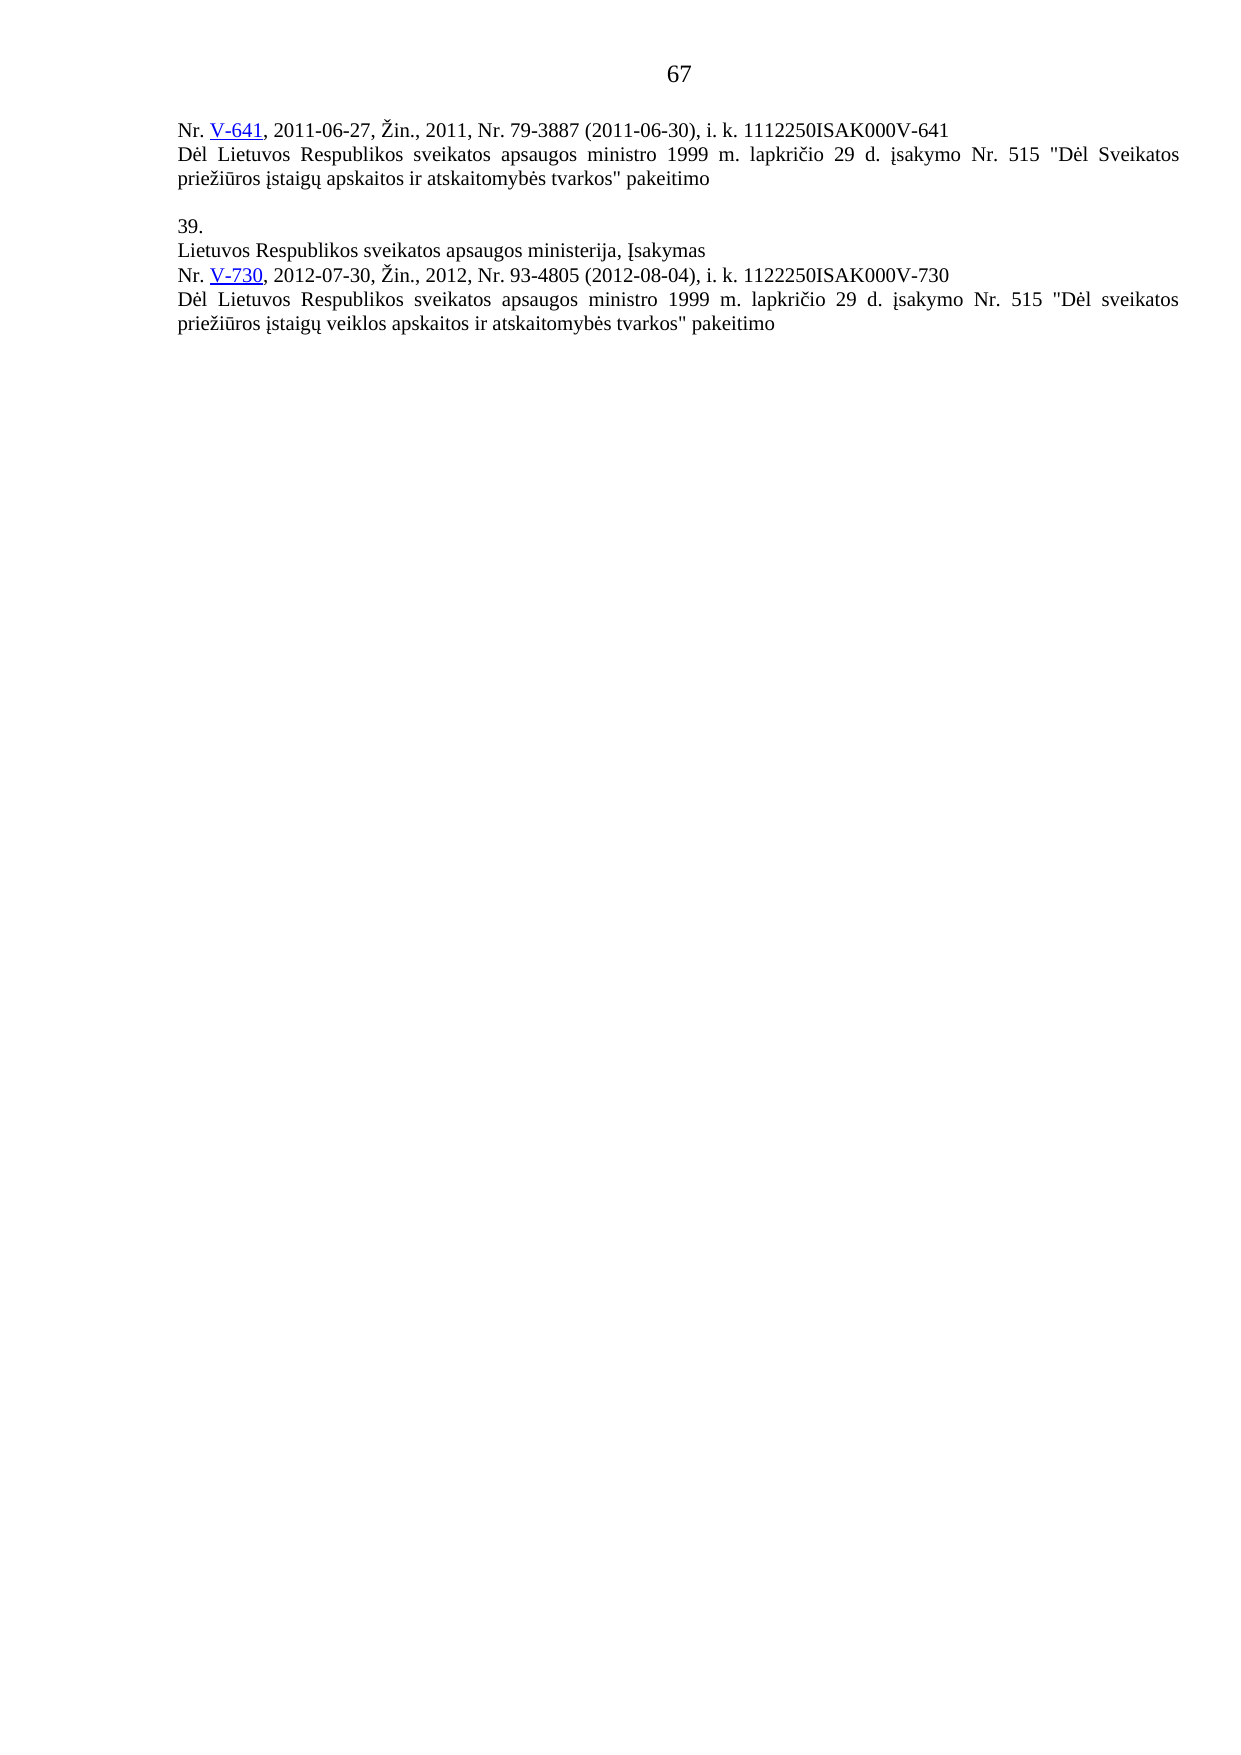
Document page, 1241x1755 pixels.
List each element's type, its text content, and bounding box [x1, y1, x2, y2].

text Dėl Lietuvos Respublikos sveikatos apsaugos ministro 1999 m. lapkričio 29 d. įsakymo Nr. 515 "Dėl sveikatos priežiūros įstaigų veiklos apskaitos ir atskaitomybės tvarkos" pakeitimo [177, 287, 1181, 335]
text Nr. V-730, 2012-07-30, Žin., 2012, Nr. 93-4805 (2012-08-04), i. k. 1122250ISAK000V-730 [177, 262, 1181, 287]
text Nr. V-641, 2011-06-27, Žin., 2011, Nr. 79-3887 (2011-06-30), i. k. 1112250ISAK000V-641 [177, 118, 1181, 142]
text Dėl Lietuvos Respublikos sveikatos apsaugos ministro 1999 m. lapkričio 29 d. įsakymo Nr. 515 "Dėl Sveikatos priežiūros įstaigų apskaitos ir atskaitomybės tvarkos" pakeitimo [177, 142, 1181, 190]
text 39. [177, 214, 1181, 238]
text Lietuvos Respublikos sveikatos apsaugos ministerija, Įsakymas [177, 238, 1181, 262]
